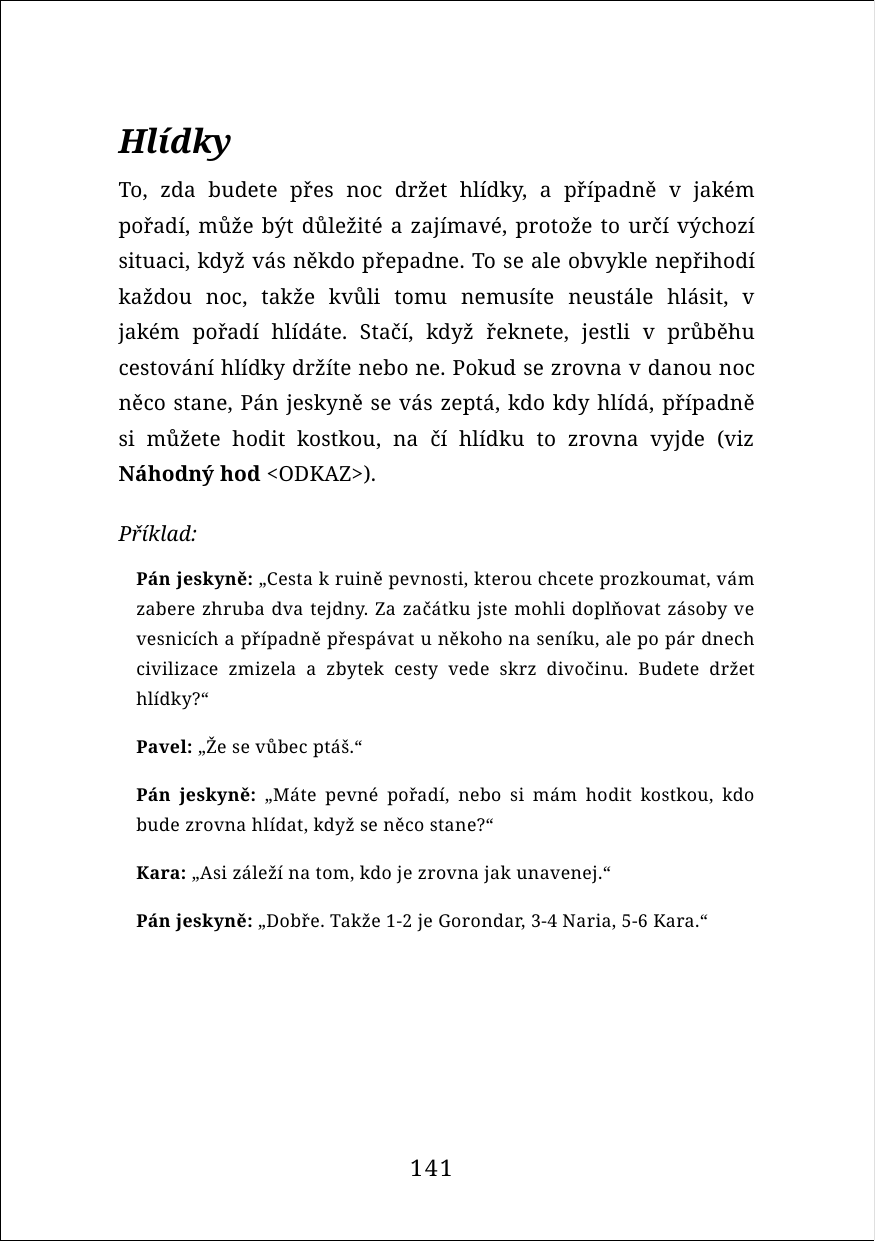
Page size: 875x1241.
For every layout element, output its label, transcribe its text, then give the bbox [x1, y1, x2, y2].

text To, zda budete přes noc držet hlídky, a případně v jakém pořadí, může být důležité a zajímavé, protože to určí výchozí situaci, když vás někdo přepadne. To se ale obvykle nepřihodí každou noc, takže kvůli tomu nemusíte neustále hlásit, v jakém pořadí hlídáte. Stačí, když řeknete, jestli v průběhu cestování hlídky držíte nebo ne. Pokud se zrovna v danou noc něco stane, Pán jeskyně se vás zeptá, kdo kdy hlídá, případně si můžete hodit kostkou, na čí hlídku to zrovna vyjde (viz Náhodný hod <ODKAZ>). [118, 175, 756, 488]
text Příklad: [118, 519, 756, 547]
text Pán jeskyně: „Cesta k ruině pevnosti, kterou chcete prozkoumat, vám zabere zhruba dva tejdny. Za začátku jste mohli doplňovat zásoby ve vesnicích a případně přespávat u někoho na seníku, ale po pár dnech civilizace zmizela a zbytek cesty vede skrz divočinu. Budete držet hlídky?“ [136, 566, 756, 711]
text Pavel: „Že se vůbec ptáš.“ [136, 735, 756, 759]
subtitle Hlídky [118, 118, 756, 164]
text Kara: „Asi záleží na tom, kdo je zrovna jak unavenej.“ [136, 861, 756, 885]
text Pán jeskyně: „Dobře. Takže 1-2 je Gorondar, 3-4 Naria, 5-6 Kara.“ [136, 909, 756, 933]
text Pán jeskyně: „Máte pevné pořadí, nebo si mám hodit kostkou, kdo bude zrovna hlídat, když se něco stane?“ [136, 783, 756, 837]
